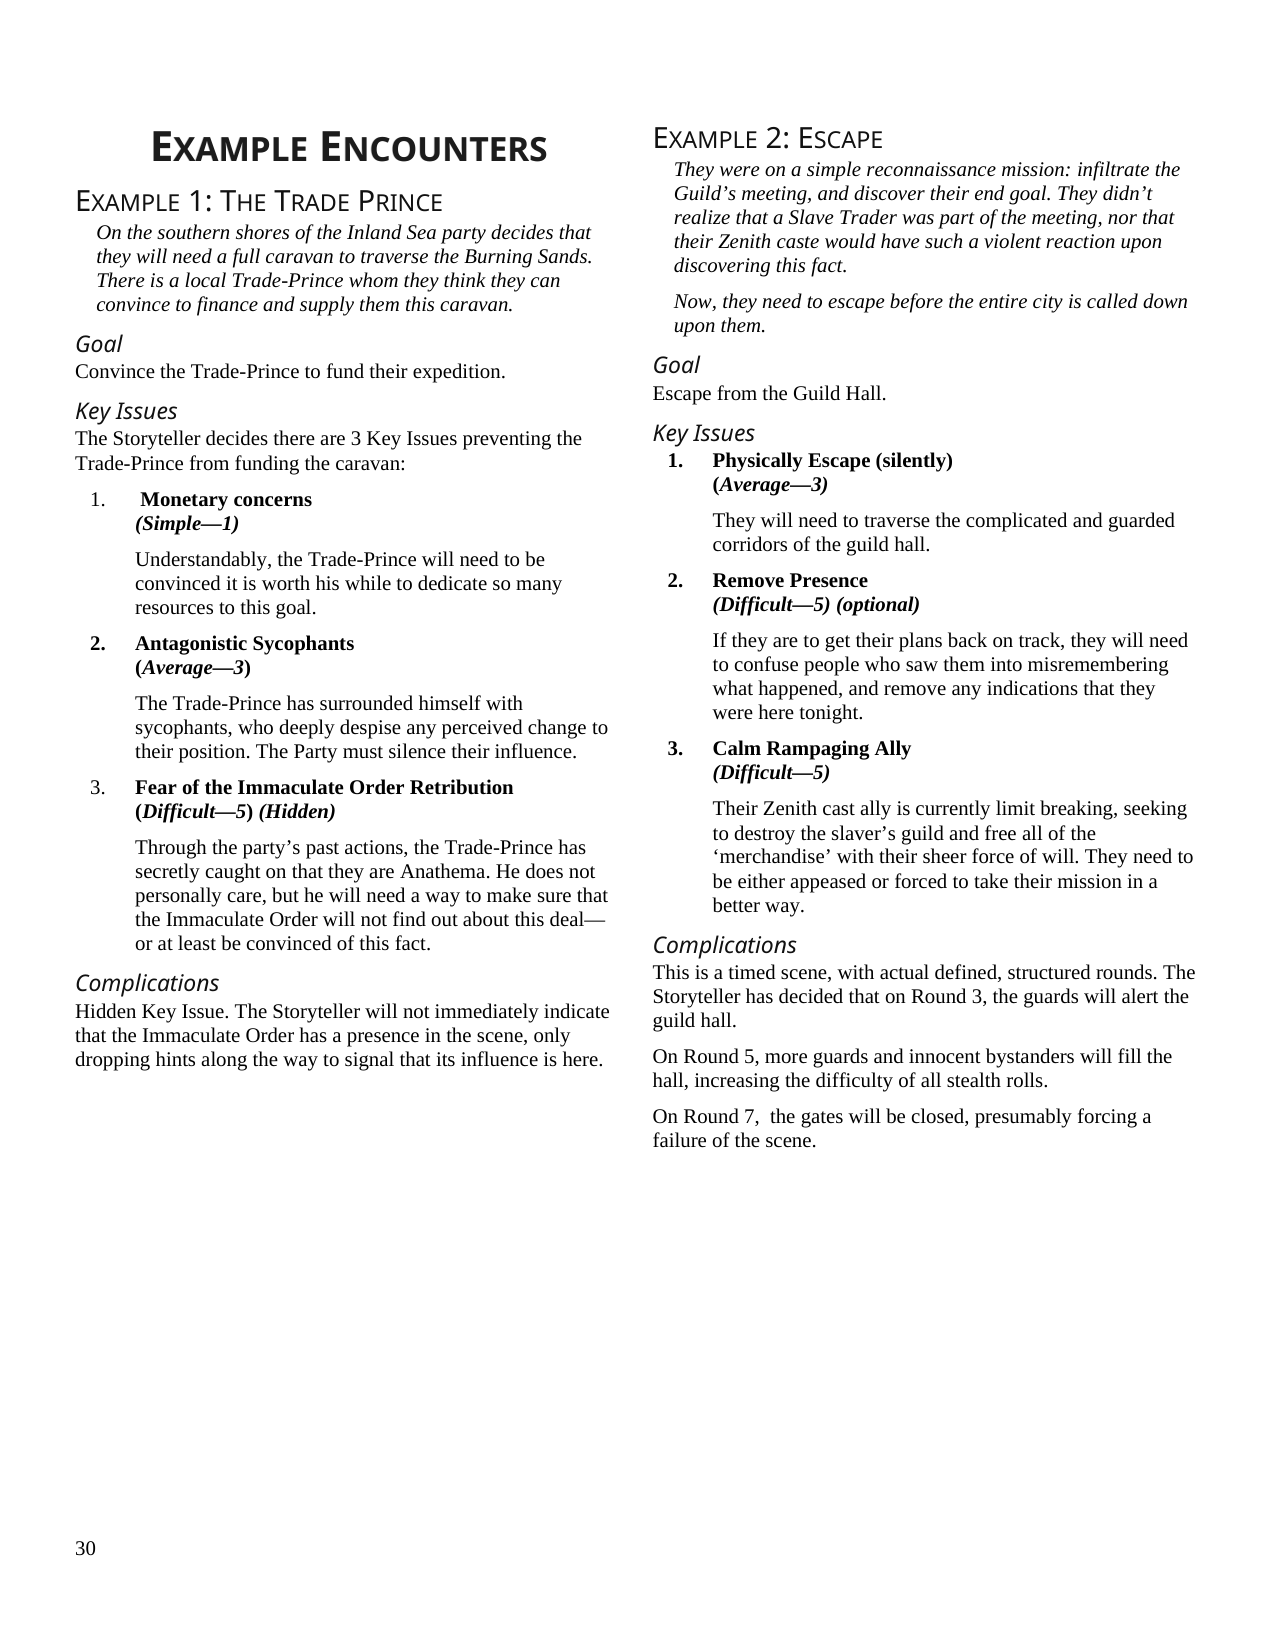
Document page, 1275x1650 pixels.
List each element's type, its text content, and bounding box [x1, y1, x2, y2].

list Calm Rampaging Ally (Difficult—5) [667, 736, 1200, 784]
list The Trade-Prince has surrounded himself with sycophants, who deeply despise any perceived change to their position. The Party must silence their influence. [90, 691, 622, 763]
list Antagonistic Sycophants (Average—3) [90, 631, 622, 679]
subtitle Key Issues [652, 416, 1200, 448]
text Convince the Trade-Prince to fund their expedition. [75, 359, 622, 383]
subtitle Key Issues [75, 395, 622, 426]
text Hidden Key Issue. The Storyteller will not immediately indicate that the Immaculate Order has a presence in the scene, only dropping hints along the way to signal that its influence is here. [75, 999, 622, 1071]
text On the southern shores of the Inland Sea party decides that they will need a full caravan to traverse the Burning Sands. There is a local Trade-Prince whom they think they can convince to finance and supply them this caravan. [96, 219, 622, 316]
text On Round 7, the gates will be closed, presumably forcing a failure of the scene. [652, 1104, 1200, 1152]
text Now, they need to escape before the entire city is called down upon them. [673, 289, 1200, 337]
text On Round 5, more guards and innocent bystanders will fill the hall, increasing the difficulty of all stealth rolls. [652, 1044, 1200, 1092]
subtitle Example Encounters [75, 117, 622, 174]
text They were on a simple reconnaissance mission: infiltrate the Guild’s meeting, and discover their end goal. They didn’t realize that a Slave Trader was part of the meeting, nor that their Zenith caste would have such a violent reaction upon discovering this fact. [673, 157, 1200, 277]
subtitle Complications [75, 967, 622, 999]
list Through the party’s past actions, the Trade-Prince has secretly caught on that they are Anathema. He does not personally care, but he will need a way to make sure that the Immaculate Order will not find out about this deal—or at least be convinced of this fact. [90, 835, 622, 955]
list If they are to get their plans back on track, they will need to confuse people who saw them into misremembering what happened, and remove any indications that they were here tonight. [667, 628, 1200, 724]
list Their Zenith cast ally is currently limit breaking, seeking to destroy the slaver’s guild and free all of the ‘merchandise’ with their sheer force of will. They need to be either appeased or forced to take their mission in a better way. [667, 796, 1200, 917]
subtitle Example 1: The Trade Prince [75, 180, 622, 219]
text Escape from the Guild Hall. [652, 380, 1200, 404]
subtitle Complications [652, 929, 1200, 960]
list Physically Escape (silently) (Average—3) [667, 448, 1200, 496]
list Remove Presence (Difficult—5) (optional) [667, 568, 1200, 616]
text The Storyteller decides there are 3 Key Issues preventing the Trade-Prince from funding the caravan: [75, 426, 622, 474]
subtitle Goal [652, 349, 1200, 380]
subtitle Goal [75, 328, 622, 359]
list Understandably, the Trade-Prince will need to be convinced it is worth his while to dedicate so many resources to this goal. [90, 547, 622, 619]
list They will need to traverse the complicated and guarded corridors of the guild hall. [667, 508, 1200, 556]
text This is a timed scene, with actual defined, structured rounds. The Storyteller has decided that on Round 3, the guards will alert the guild hall. [652, 960, 1200, 1032]
list Fear of the Immaculate Order Retribution (Difficult—5) (Hidden) [90, 775, 622, 823]
list Monetary concerns (Simple—1) [90, 486, 622, 534]
subtitle Example 2: Escape [652, 117, 1200, 157]
